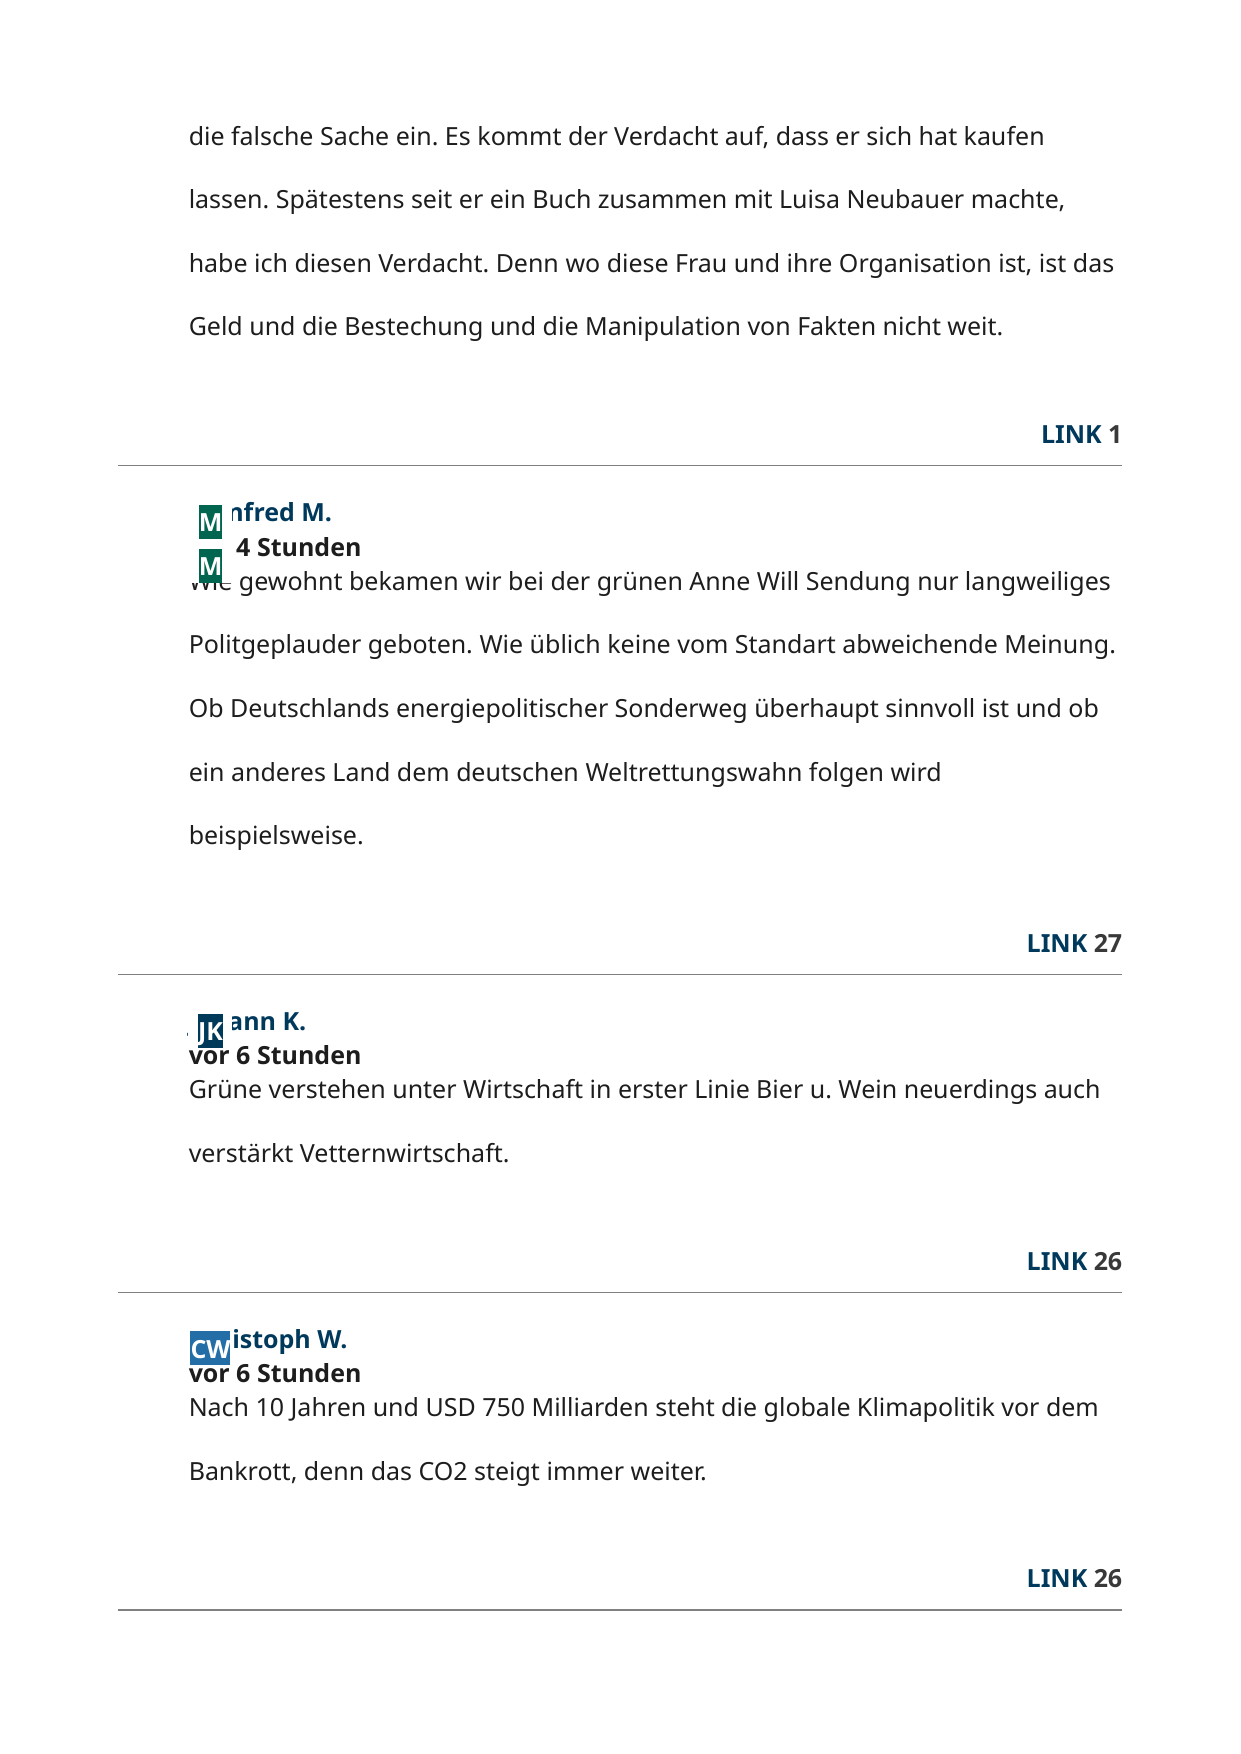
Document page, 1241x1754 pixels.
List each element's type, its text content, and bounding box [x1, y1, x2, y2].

text Manfred M. [232, 495, 1122, 529]
text LINK 1 [188, 373, 1122, 451]
text Christoph W. [232, 1322, 1122, 1356]
text johann K. [232, 1004, 1122, 1038]
text JK [188, 1004, 232, 1048]
text LINK 27 [188, 881, 1122, 959]
text MM [188, 495, 232, 583]
text vor 4 Stunden [232, 529, 1122, 563]
text LINK 26 [188, 1517, 1122, 1595]
text die falsche Sache ein. Es kommt der Verdacht auf, dass er sich hat kaufen lassen. Spätestens seit er ein Buch zusammen mit Luisa Neubauer machte, habe ich diesen Verdacht. Denn wo diese Frau und ihre Organisation ist, ist das Geld und die Bestechung und die Manipulation von Fakten nicht weit. [188, 118, 1122, 343]
text Grüne verstehen unter Wirtschaft in erster Linie Bier u. Wein neuerdings auch verstärkt Vetternwirtschaft. [188, 1072, 1122, 1170]
text vor 6 Stunden [188, 1038, 1122, 1072]
text vor 6 Stunden [188, 1356, 1122, 1390]
text CW [188, 1322, 232, 1365]
text Wie gewohnt bekamen wir bei der grünen Anne Will Sendung nur langweiliges Politgeplauder geboten. Wie üblich keine vom Standart abweichende Meinung. Ob Deutschlands energiepolitischer Sonderweg überhaupt sinnvoll ist und ob ein anderes Land dem deutschen Weltrettungswahn folgen wird beispielsweise. [188, 563, 1122, 852]
text LINK 26 [188, 1199, 1122, 1277]
text Nach 10 Jahren und USD 750 Milliarden steht die globale Klimapolitik vor dem Bankrott, denn das CO2 steigt immer weiter. [188, 1390, 1122, 1487]
